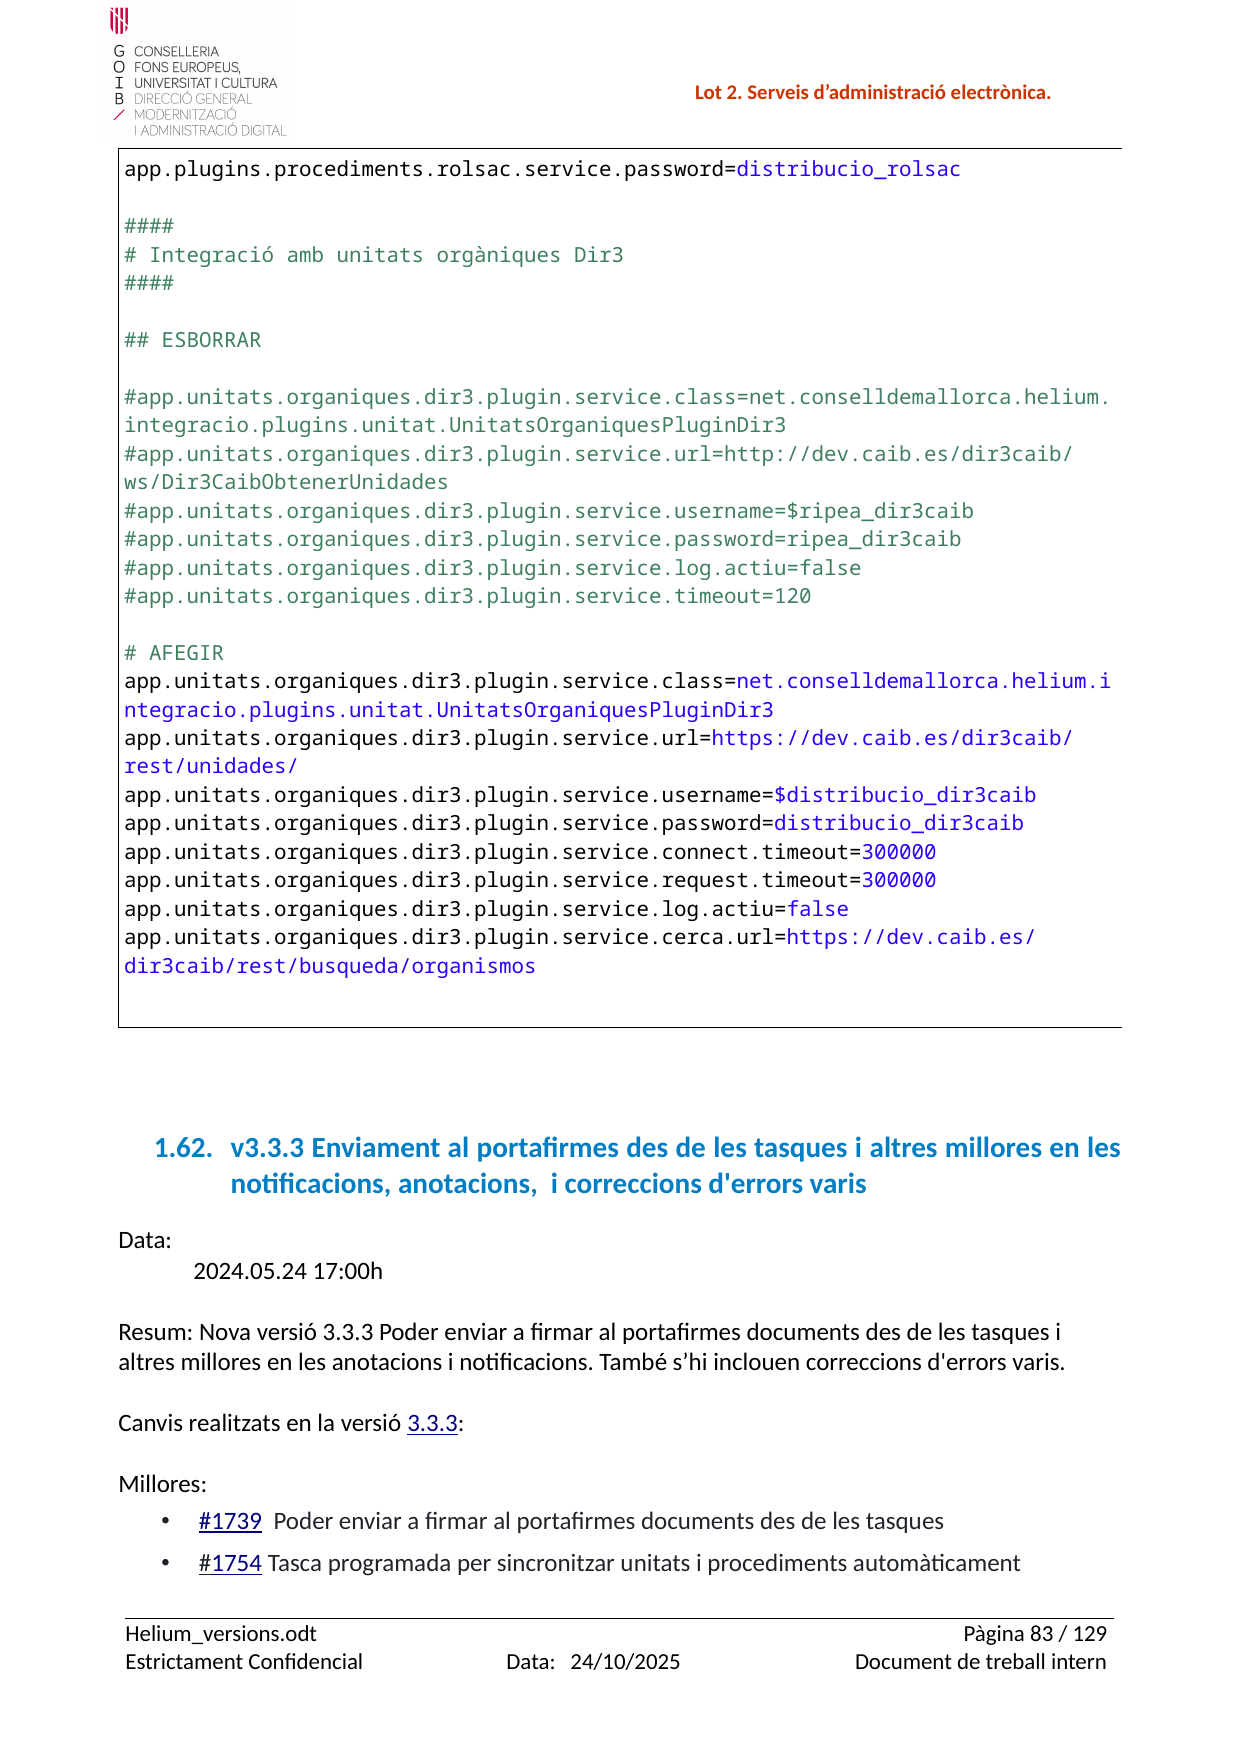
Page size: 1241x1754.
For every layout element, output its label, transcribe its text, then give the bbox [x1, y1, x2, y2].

text Resum: Nova versió 3.3.3 Poder enviar a firmar al portafirmes documents des de les tasques i altres millores en les anotacions i notificacions. També s’hi inclouen correccions d'errors varis. [118, 1316, 1122, 1377]
text Canvis realitzats en la versió 3.3.3: [118, 1408, 1122, 1438]
table_header app.plugins.procediments.rolsac.service.password=distribucio_rolsac #### # Integració amb unitats orgàniques Dir3 #### ## ESBORRAR #app.unitats.organiques.dir3.plugin.service.class=net.conselldemallorca.helium.integracio.plugins.unitat.UnitatsOrganiquesPluginDir3 #app.unitats.organiques.dir3.plugin.service.url=http://dev.caib.es/dir3caib/ws/Dir3CaibObtenerUnidades #app.unitats.organiques.dir3.plugin.service.username=$ripea_dir3caib #app.unitats.organiques.dir3.plugin.service.password=ripea_dir3caib #app.unitats.organiques.dir3.plugin.service.log.actiu=false #app.unitats.organiques.dir3.plugin.service.timeout=120 # AFEGIR app.unitats.organiques.dir3.plugin.service.class=net.conselldemallorca.helium.integracio.plugins.unitat.UnitatsOrganiquesPluginDir3 app.unitats.organiques.dir3.plugin.service.url=https://dev.caib.es/dir3caib/rest/unidades/ app.unitats.organiques.dir3.plugin.service.username=$distribucio_dir3caib app.unitats.organiques.dir3.plugin.service.password=distribucio_dir3caib app.unitats.organiques.dir3.plugin.service.connect.timeout=300000 app.unitats.organiques.dir3.plugin.service.request.timeout=300000 app.unitats.organiques.dir3.plugin.service.log.actiu=false app.unitats.organiques.dir3.plugin.service.cerca.url=https://dev.caib.es/dir3caib/rest/busqueda/organismos [119, 149, 1122, 1027]
list #1754 Tasca programada per sincronitzar unitats i procediments automàticament [161, 1547, 1122, 1578]
text 2024.05.24 17:00h [118, 1255, 1122, 1286]
list #1739 Poder enviar a firmar al portafirmes documents des de les tasques [161, 1505, 1122, 1536]
text Millores: [118, 1469, 1122, 1499]
picture [100, 0, 297, 144]
text Data: [118, 1224, 1122, 1255]
subtitle v3.3.3 Enviament al portafirmes des de les tasques i altres millores en les notificacions, anotacions, i correccions d'errors varis [153, 1129, 1122, 1201]
